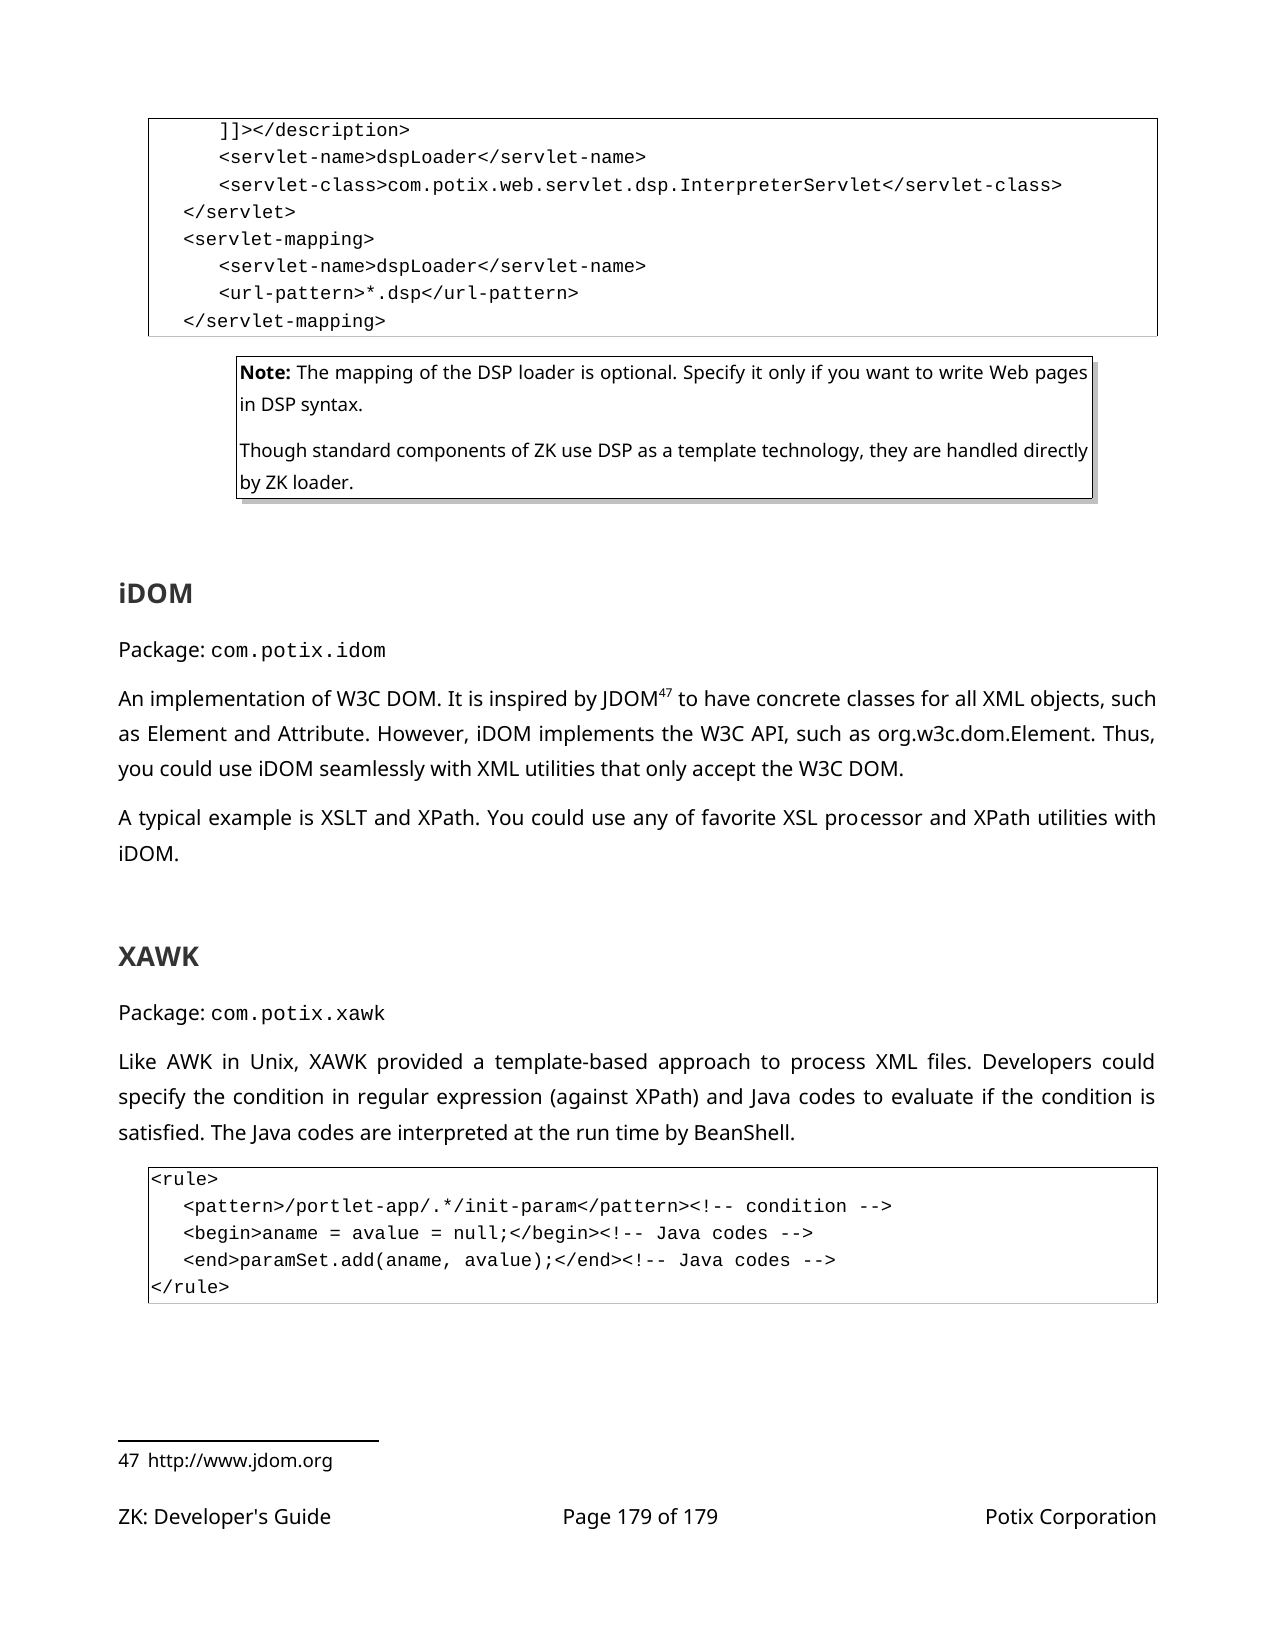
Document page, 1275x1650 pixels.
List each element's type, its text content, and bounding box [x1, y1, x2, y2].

text Like AWK in Unix, XAWK provided a template-based approach to process XML files. Developers could specify the condition in regular expression (against XPath) and Java codes to evaluate if the condition is satisfied. The Java codes are interpreted at the run time by BeanShell. [118, 1047, 1157, 1146]
text </servlet-mapping> [149, 308, 1157, 336]
text <servlet-class>com.potix.web.servlet.dsp.InterpreterServlet</servlet-class> [149, 172, 1157, 197]
text Though standard components of ZK use DSP as a template technology, they are handled directly by ZK loader. [237, 434, 1092, 498]
text <end>paramSet.add(aname, avalue);</end><!-- Java codes --> [149, 1248, 1157, 1272]
text <servlet-name>dspLoader</servlet-name> [149, 145, 1157, 169]
text A typical example is XSLT and XPath. You could use any of favorite XSL processor and XPath utilities with iDOM. [118, 803, 1157, 867]
text Package: com.potix.idom [118, 635, 1157, 663]
text <servlet-name>dspLoader</servlet-name> [149, 254, 1157, 278]
text <pattern>/portlet-app/.*/init-param</pattern><!-- condition --> [149, 1194, 1157, 1218]
text <servlet-mapping> [149, 227, 1157, 251]
text </rule> [149, 1275, 1157, 1303]
subtitle iDOM [118, 574, 1157, 611]
text Package: com.potix.xawk [118, 998, 1157, 1027]
text ]]></description> [149, 119, 1157, 142]
text http://www.jdom.org [118, 1447, 1157, 1473]
text <rule> [149, 1168, 1157, 1191]
text <url-pattern>*.dsp</url-pattern> [149, 281, 1157, 306]
text Note: The mapping of the DSP loader is optional. Specify it only if you want to write Web pages in DSP syntax. [237, 357, 1092, 417]
text <begin>aname = avalue = null;</begin><!-- Java codes --> [149, 1221, 1157, 1245]
text </servlet> [149, 200, 1157, 224]
subtitle XAWK [118, 938, 1157, 974]
text An implementation of W3C DOM. It is inspired by JDOM to have concrete classes for all XML objects, such as Element and Attribute. However, iDOM implements the W3C API, such as org.w3c.dom.Element. Thus, you could use iDOM seamlessly with XML utilities that only accept the W3C DOM. [118, 684, 1157, 783]
